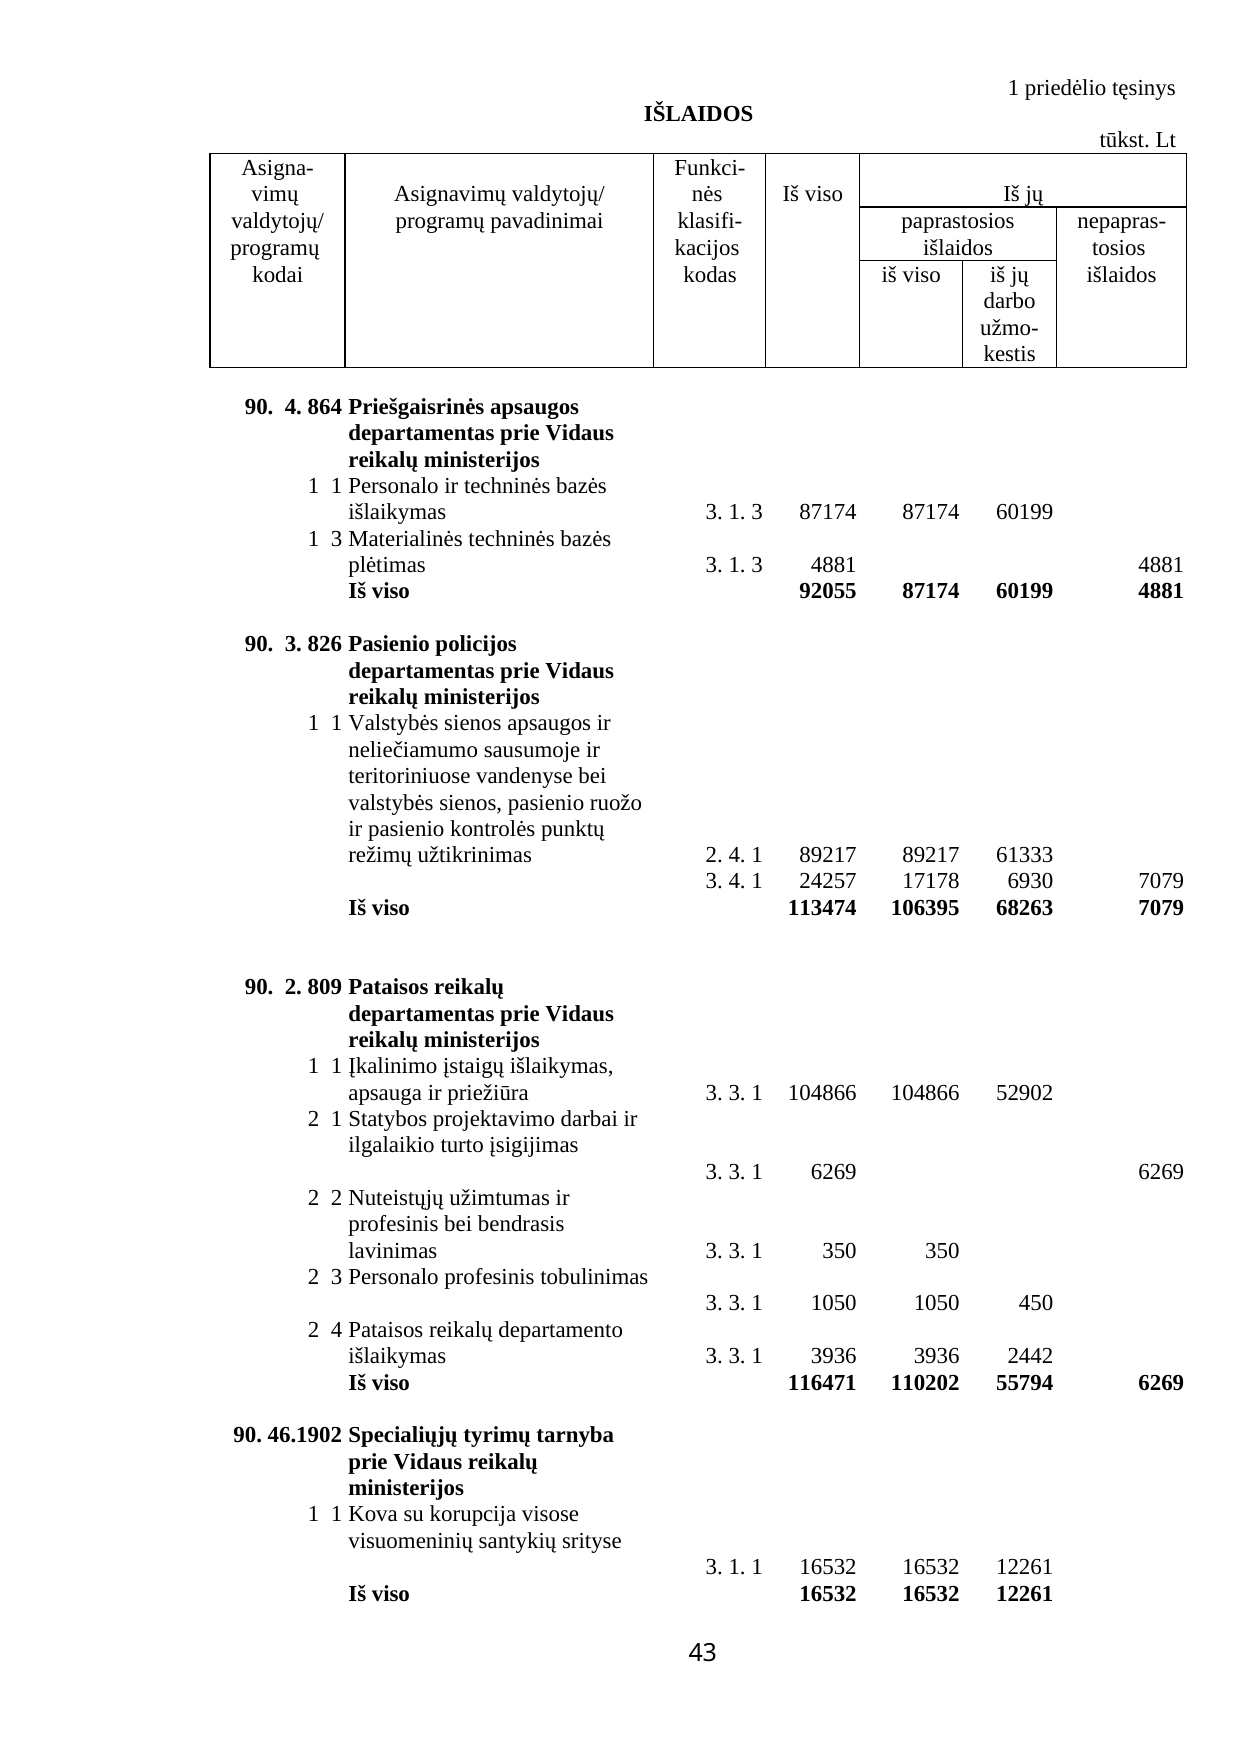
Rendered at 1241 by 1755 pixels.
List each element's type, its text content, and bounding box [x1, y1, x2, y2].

table_cell [766, 921, 859, 973]
table_cell [860, 1395, 962, 1421]
table_cell [345, 604, 654, 630]
table_cell 1 1 [215, 1052, 345, 1105]
table_cell 1050 [766, 1263, 859, 1316]
table_cell [963, 393, 1056, 472]
table_cell 4881 [1056, 578, 1187, 604]
table_cell 3. 1. 1 [654, 1501, 766, 1579]
table_cell 3. 3. 1 [654, 1184, 766, 1263]
table_cell [1056, 973, 1187, 1052]
table_cell 61333 [963, 710, 1056, 868]
table_cell 3936 [766, 1316, 859, 1368]
table_cell [1056, 1052, 1187, 1105]
table_cell 87174 [860, 578, 962, 604]
table_cell 110202 [860, 1369, 962, 1395]
table_cell Personalo profesinis tobulinimas [345, 1263, 654, 1316]
table_cell Asigna-vimų [211, 154, 344, 206]
table_cell [215, 1369, 345, 1395]
table_cell 24257 [766, 868, 859, 894]
table_cell [766, 630, 859, 709]
table_cell 1 1 [215, 710, 345, 868]
table_cell [345, 1606, 654, 1632]
table_cell 3. 4. 1 [654, 868, 766, 894]
table_cell nepapras-tosios [1057, 208, 1186, 260]
table_cell 2 1 [215, 1105, 345, 1184]
table_cell [963, 525, 1056, 577]
table_cell [860, 921, 962, 973]
table_cell 2. 4. 1 [654, 710, 766, 868]
table_cell 6269 [1056, 1369, 1187, 1395]
table_cell [215, 1580, 345, 1606]
table_cell [210, 472, 215, 525]
table_cell Iš viso [766, 154, 859, 206]
table_cell [654, 1606, 766, 1632]
table_cell [1056, 1184, 1187, 1263]
table_cell [766, 973, 859, 1052]
table_cell [210, 630, 215, 709]
table_cell [210, 368, 215, 393]
table_cell [963, 921, 1056, 973]
table_cell [860, 1421, 962, 1501]
table_cell [860, 368, 962, 393]
table_cell [210, 1052, 215, 1105]
table_cell 16532 [766, 1501, 859, 1579]
table_cell Valstybės sienos apsaugos ir neliečiamumo sausumoje ir teritoriniuose vandenyse bei valstybės sienos, pasienio ruožo ir pasienio kontrolės punktų režimų užtikrinimas [345, 710, 654, 868]
table_cell 350 [860, 1184, 962, 1263]
table_cell [215, 921, 345, 973]
table_cell [1056, 630, 1187, 709]
table_cell 17178 [860, 868, 962, 894]
table_cell 3. 3. 1 [654, 1105, 766, 1184]
table_cell [963, 1395, 1056, 1421]
table_cell [963, 973, 1056, 1052]
table_cell [654, 578, 766, 604]
table_cell Iš viso [345, 894, 654, 921]
table_cell [210, 710, 215, 868]
table_cell [766, 206, 859, 260]
table_cell [210, 1580, 215, 1606]
table_cell Įkalinimo įstaigų išlaikymas, apsauga ir priežiūra [345, 1052, 654, 1105]
table_cell [1056, 1263, 1187, 1316]
table_cell 55794 [963, 1369, 1056, 1395]
table_cell [215, 1395, 345, 1421]
table_cell 116471 [766, 1369, 859, 1395]
table_cell 3936 [860, 1316, 962, 1368]
table_cell 87174 [766, 472, 859, 525]
table_cell 104866 [860, 1052, 962, 1105]
table_cell kodas [654, 260, 765, 367]
table_cell [210, 393, 215, 472]
table_cell 92055 [766, 578, 859, 604]
table_cell [346, 260, 653, 367]
table_cell 6269 [766, 1105, 859, 1184]
table_cell Personalo ir techninės bazės išlaikymas [345, 472, 654, 525]
table_cell 2 4 [215, 1316, 345, 1368]
table_cell [654, 393, 766, 472]
table_cell [654, 604, 766, 630]
table_cell valdytojų/programų [211, 206, 344, 260]
table_header 1 priedėlio tęsinys [210, 74, 1187, 100]
table_cell [766, 604, 859, 630]
table_cell klasifi-kacijos [654, 206, 765, 260]
table_cell programų pavadinimai [346, 206, 653, 260]
table_cell [1056, 1316, 1187, 1368]
table_cell 7079 [1056, 868, 1187, 894]
table_cell [860, 1606, 962, 1632]
table_cell paprastosios išlaidos [860, 208, 1056, 260]
table_cell [860, 630, 962, 709]
table_cell [654, 1395, 766, 1421]
table_cell Iš viso [345, 578, 654, 604]
table_cell Iš viso [345, 1369, 654, 1395]
table_cell 90. 3. 826 [215, 630, 345, 709]
table_cell 2 3 [215, 1263, 345, 1316]
table_cell [345, 921, 654, 973]
table_cell 1 1 [215, 1501, 345, 1579]
table_cell [963, 1606, 1056, 1632]
table_cell 60199 [963, 578, 1056, 604]
table_cell Specialiųjų tyrimų tarnyba prie Vidaus reikalų ministerijos [345, 1421, 654, 1501]
table_cell [766, 368, 859, 393]
table_cell [654, 368, 766, 393]
table_cell [215, 578, 345, 604]
table_cell [766, 393, 859, 472]
table_cell 3. 1. 3 [654, 525, 766, 577]
table_cell išlaidos [1057, 260, 1186, 367]
table_cell [210, 1421, 215, 1501]
table_cell [654, 1369, 766, 1395]
table_cell [1056, 1606, 1187, 1632]
table_cell 90. 4. 864 [215, 393, 345, 472]
table_cell 104866 [766, 1052, 859, 1105]
table_cell [210, 1105, 215, 1184]
table_cell [215, 368, 345, 393]
table_cell [766, 1421, 859, 1501]
table_cell 106395 [860, 894, 962, 921]
table_cell Nuteistųjų užimtumas ir profesinis bei bendrasis lavinimas [345, 1184, 654, 1263]
table_cell tūkst. Lt [210, 126, 1187, 153]
table_cell 60199 [963, 472, 1056, 525]
table_cell Asignavimų valdytojų/ [346, 154, 653, 206]
table_cell 4881 [1056, 525, 1187, 577]
table_cell [345, 1395, 654, 1421]
table_cell 450 [963, 1263, 1056, 1316]
table_cell 1050 [860, 1263, 962, 1316]
table_cell [210, 1184, 215, 1263]
table_cell Pataisos reikalų departamento išlaikymas [345, 1316, 654, 1368]
table_cell [210, 973, 215, 1052]
table_cell Materialinės techninės bazės plėtimas [345, 525, 654, 577]
table_cell 4881 [766, 525, 859, 577]
table_cell Pasienio policijos departamentas prie Vidaus reikalų ministerijos [345, 630, 654, 709]
table_cell [1056, 368, 1187, 393]
table_cell [1056, 1395, 1187, 1421]
table_cell [210, 1606, 215, 1632]
table_cell [860, 525, 962, 577]
table_cell 6930 [963, 868, 1056, 894]
table_cell [1056, 604, 1187, 630]
table_cell [215, 868, 345, 894]
table_cell [860, 393, 962, 472]
table_cell [210, 1263, 215, 1316]
table_cell [210, 894, 215, 921]
table_cell [860, 973, 962, 1052]
table_cell 16532 [860, 1501, 962, 1579]
table_cell [1056, 921, 1187, 973]
table_cell [963, 368, 1056, 393]
table_cell [210, 868, 215, 894]
table_cell Statybos projektavimo darbai ir ilgalaikio turto įsigijimas [345, 1105, 654, 1184]
table_cell [963, 1421, 1056, 1501]
table_cell Funkci-nės [654, 154, 765, 206]
table_cell [210, 1369, 215, 1395]
table_cell 7079 [1056, 894, 1187, 921]
table_cell [345, 868, 654, 894]
table_cell Iš viso [345, 1580, 654, 1606]
table_cell 1 3 [215, 525, 345, 577]
table_cell [766, 1606, 859, 1632]
table_cell [654, 630, 766, 709]
table_cell [210, 1395, 215, 1421]
table_cell 89217 [766, 710, 859, 868]
table_cell iš jų darbo užmo-kestis [963, 261, 1056, 367]
table_cell 52902 [963, 1052, 1056, 1105]
table_cell 16532 [766, 1580, 859, 1606]
table_cell [1056, 472, 1187, 525]
table_cell Iš jų [860, 154, 1186, 206]
table_cell [654, 973, 766, 1052]
table_cell 89217 [860, 710, 962, 868]
table_cell [654, 1421, 766, 1501]
table_cell [963, 630, 1056, 709]
table_cell 2 2 [215, 1184, 345, 1263]
table_cell 12261 [963, 1580, 1056, 1606]
table_cell [210, 578, 215, 604]
table_cell Priešgaisrinės apsaugos departamentas prie Vidaus reikalų ministerijos [345, 393, 654, 472]
table_cell 3. 1. 3 [654, 472, 766, 525]
table_cell 3. 3. 1 [654, 1263, 766, 1316]
table_cell [654, 894, 766, 921]
table_cell [210, 921, 215, 973]
table_cell [766, 1395, 859, 1421]
table_cell iš viso [860, 261, 962, 367]
table_cell [654, 921, 766, 973]
table_cell [345, 368, 654, 393]
table_cell 90. 2. 809 [215, 973, 345, 1052]
table_cell [1056, 393, 1187, 472]
table_cell [766, 260, 859, 367]
table_cell [210, 604, 215, 630]
table_cell [1056, 710, 1187, 868]
table_cell [654, 1580, 766, 1606]
table_cell 87174 [860, 472, 962, 525]
table_cell 12261 [963, 1501, 1056, 1579]
table_cell 3. 3. 1 [654, 1052, 766, 1105]
table_cell [215, 1606, 345, 1632]
table_cell [963, 1184, 1056, 1263]
table_cell [1056, 1421, 1187, 1501]
table_cell 1 1 [215, 472, 345, 525]
table_cell [1056, 1501, 1187, 1579]
table_cell Pataisos reikalų departamentas prie Vidaus reikalų ministerijos [345, 973, 654, 1052]
table_cell [210, 525, 215, 577]
table_cell [860, 1105, 962, 1184]
table_cell [860, 604, 962, 630]
table_cell Išlaidos [210, 100, 1187, 126]
table_cell kodai [211, 260, 344, 367]
table_cell [210, 1501, 215, 1579]
table_cell [963, 604, 1056, 630]
table_cell Kova su korupcija visose visuomeninių santykių srityse [345, 1501, 654, 1579]
table_cell 113474 [766, 894, 859, 921]
table_cell [1056, 1580, 1187, 1606]
table_cell [215, 604, 345, 630]
table_cell [210, 1316, 215, 1368]
table_cell 2442 [963, 1316, 1056, 1368]
table_cell [963, 1105, 1056, 1184]
table_cell 3. 3. 1 [654, 1316, 766, 1368]
table_cell 16532 [860, 1580, 962, 1606]
table_cell 6269 [1056, 1105, 1187, 1184]
table_cell 68263 [963, 894, 1056, 921]
table_cell [215, 894, 345, 921]
table_cell 90. 46.1902 [215, 1421, 345, 1501]
table_cell 350 [766, 1184, 859, 1263]
